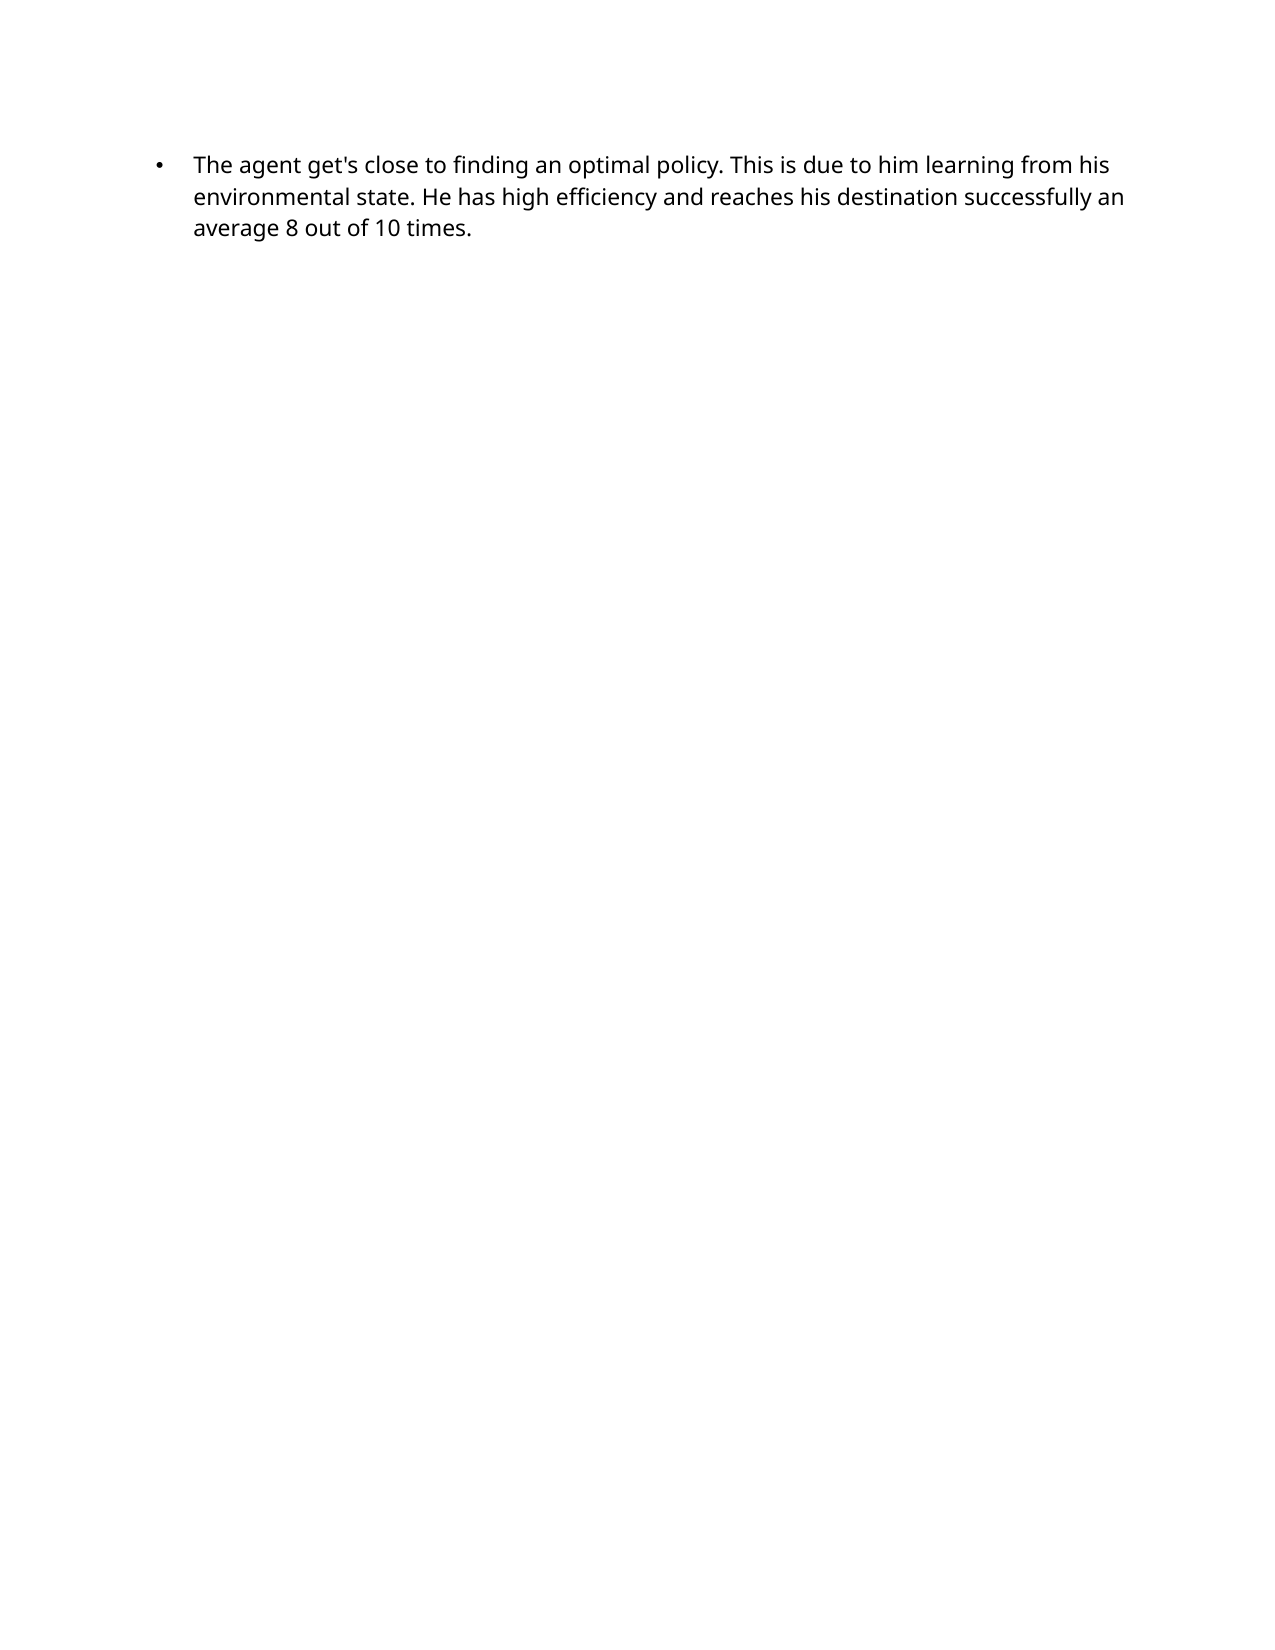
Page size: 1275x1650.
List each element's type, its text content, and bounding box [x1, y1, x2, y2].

list The agent get's close to finding an optimal policy. This is due to him learning from his environmental state. He has high efficiency and reaches his destination successfully an average 8 out of 10 times. [156, 149, 1157, 243]
